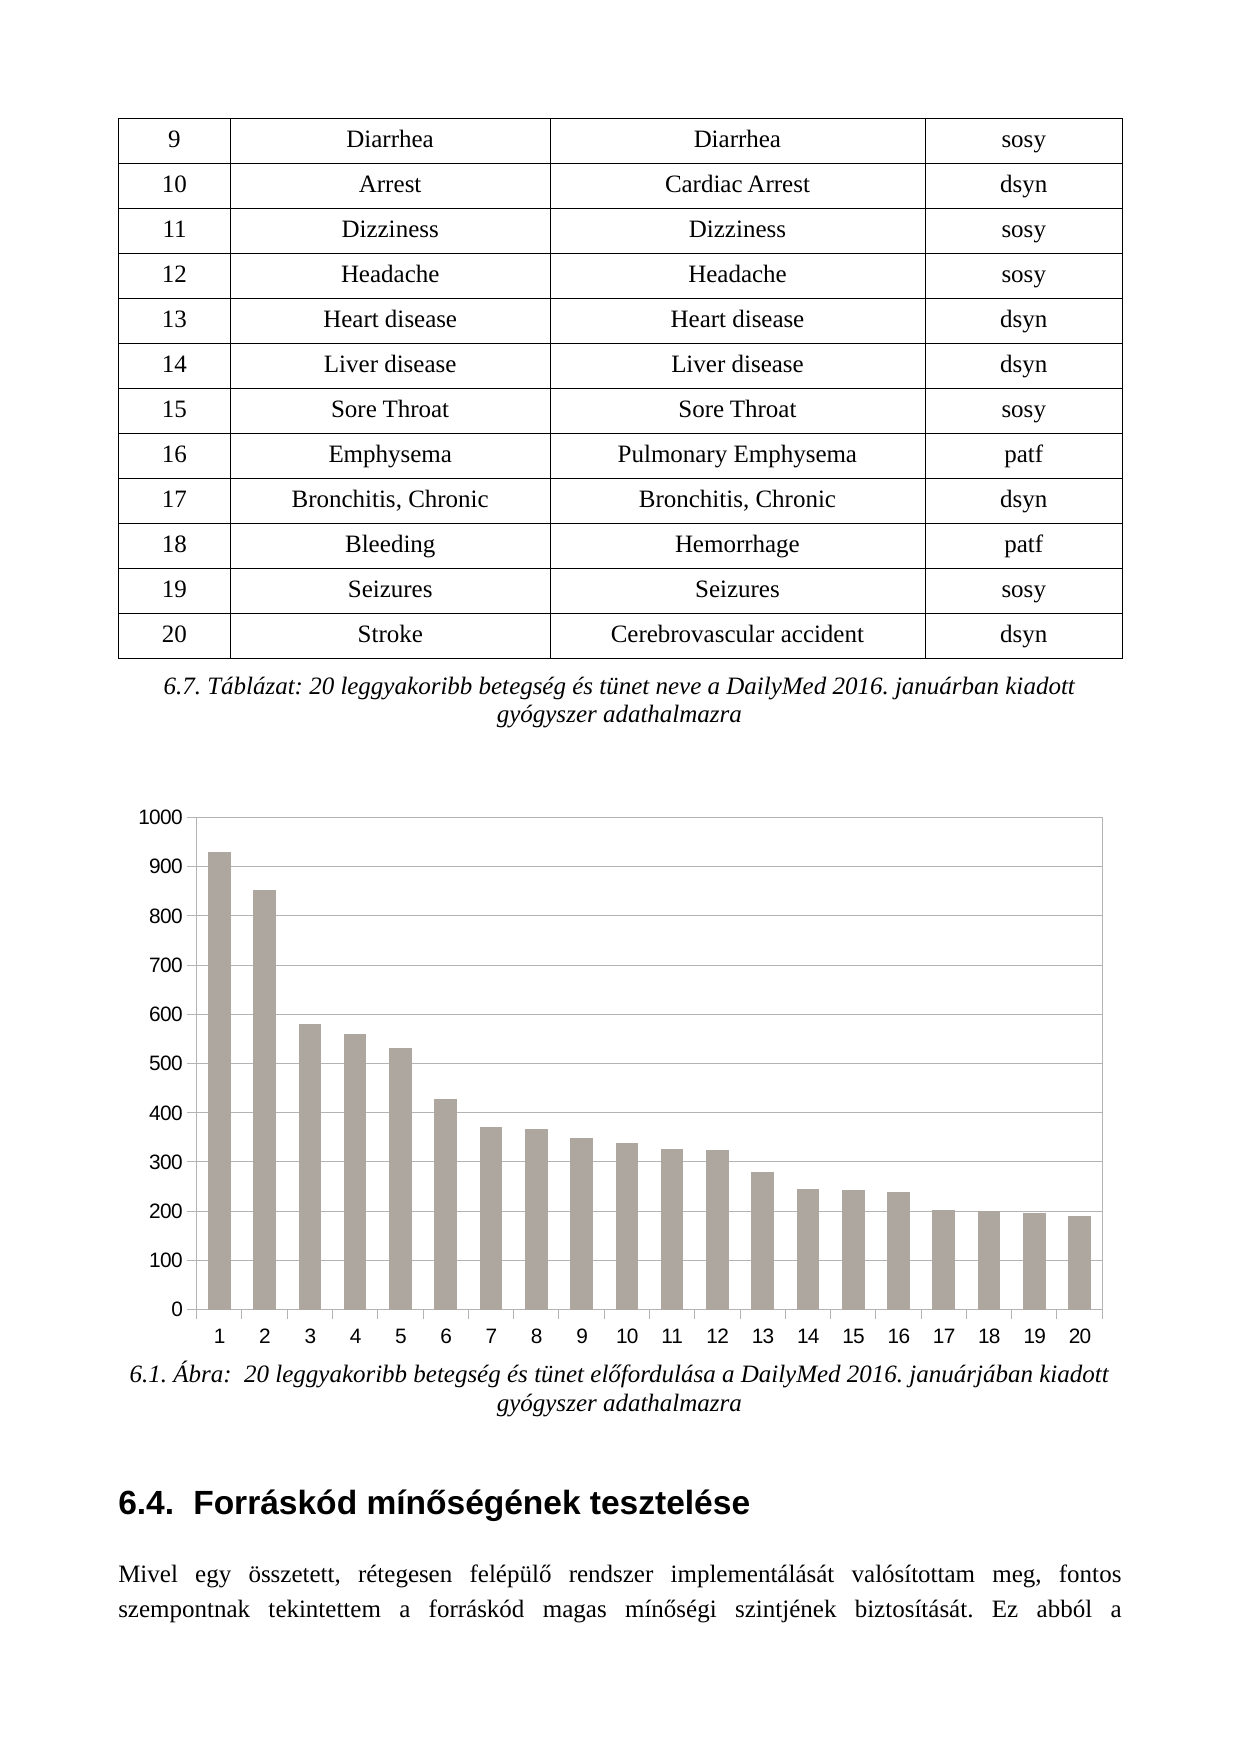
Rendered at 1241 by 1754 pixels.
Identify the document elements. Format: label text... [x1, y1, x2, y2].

table_cell dsyn [926, 164, 1122, 208]
text 6.1. Ábra: 20 leggyakoribb betegség és tünet előfordulása a DailyMed 2016. januárjában kiadott gyógyszer adathalmazra [118, 794, 1122, 1417]
table_cell Seizures [551, 569, 925, 613]
table_cell 9 [119, 119, 230, 163]
table_cell dsyn [926, 614, 1122, 658]
table_cell 11 [119, 209, 230, 253]
text Mivel egy összetett, rétegesen felépülő rendszer implementálását valósítottam meg, fontos szempontnak tekintettem a forráskód magas mínőségi szintjének biztosítását. Ez abból a [118, 1559, 1122, 1622]
table_cell Liver disease [551, 344, 925, 388]
table_cell Dizziness [231, 209, 550, 253]
table_cell Hemorrhage [551, 524, 925, 568]
table_cell Emphysema [231, 434, 550, 478]
table_cell Bronchitis, Chronic [231, 479, 550, 523]
table_cell Heart disease [551, 299, 925, 343]
table_cell sosy [926, 569, 1122, 613]
table_cell sosy [926, 209, 1122, 253]
table_cell dsyn [926, 344, 1122, 388]
table_cell Cerebrovascular accident [551, 614, 925, 658]
table_cell patf [926, 524, 1122, 568]
subtitle Forráskód mínőségének tesztelése [118, 1483, 1122, 1522]
table_cell 17 [119, 479, 230, 523]
table_cell sosy [926, 119, 1122, 163]
table_cell 19 [119, 569, 230, 613]
table_cell Sore Throat [231, 389, 550, 433]
table_cell 16 [119, 434, 230, 478]
table_cell Arrest [231, 164, 550, 208]
table_cell Heart disease [231, 299, 550, 343]
table_cell sosy [926, 389, 1122, 433]
table_cell Headache [231, 254, 550, 298]
table_cell 20 [119, 614, 230, 658]
table_cell Stroke [231, 614, 550, 658]
table_cell Bronchitis, Chronic [551, 479, 925, 523]
table_cell 13 [119, 299, 230, 343]
table_cell Pulmonary Emphysema [551, 434, 925, 478]
table_cell Cardiac Arrest [551, 164, 925, 208]
table_cell 18 [119, 524, 230, 568]
table_cell 14 [119, 344, 230, 388]
table_cell patf [926, 434, 1122, 478]
table_cell Seizures [231, 569, 550, 613]
table_cell 15 [119, 389, 230, 433]
table_cell dsyn [926, 479, 1122, 523]
text 6.7. Táblázat: 20 leggyakoribb betegség és tünet neve a DailyMed 2016. januárban kiadott gyógyszer adathalmazra [118, 671, 1122, 728]
table_cell Dizziness [551, 209, 925, 253]
table_cell Bleeding [231, 524, 550, 568]
table_cell Headache [551, 254, 925, 298]
table_cell Diarrhea [231, 119, 550, 163]
table_cell Sore Throat [551, 389, 925, 433]
table_cell Diarrhea [551, 119, 925, 163]
table_cell sosy [926, 254, 1122, 298]
table_cell dsyn [926, 299, 1122, 343]
table_cell 12 [119, 254, 230, 298]
table_cell 10 [119, 164, 230, 208]
table_cell Liver disease [231, 344, 550, 388]
